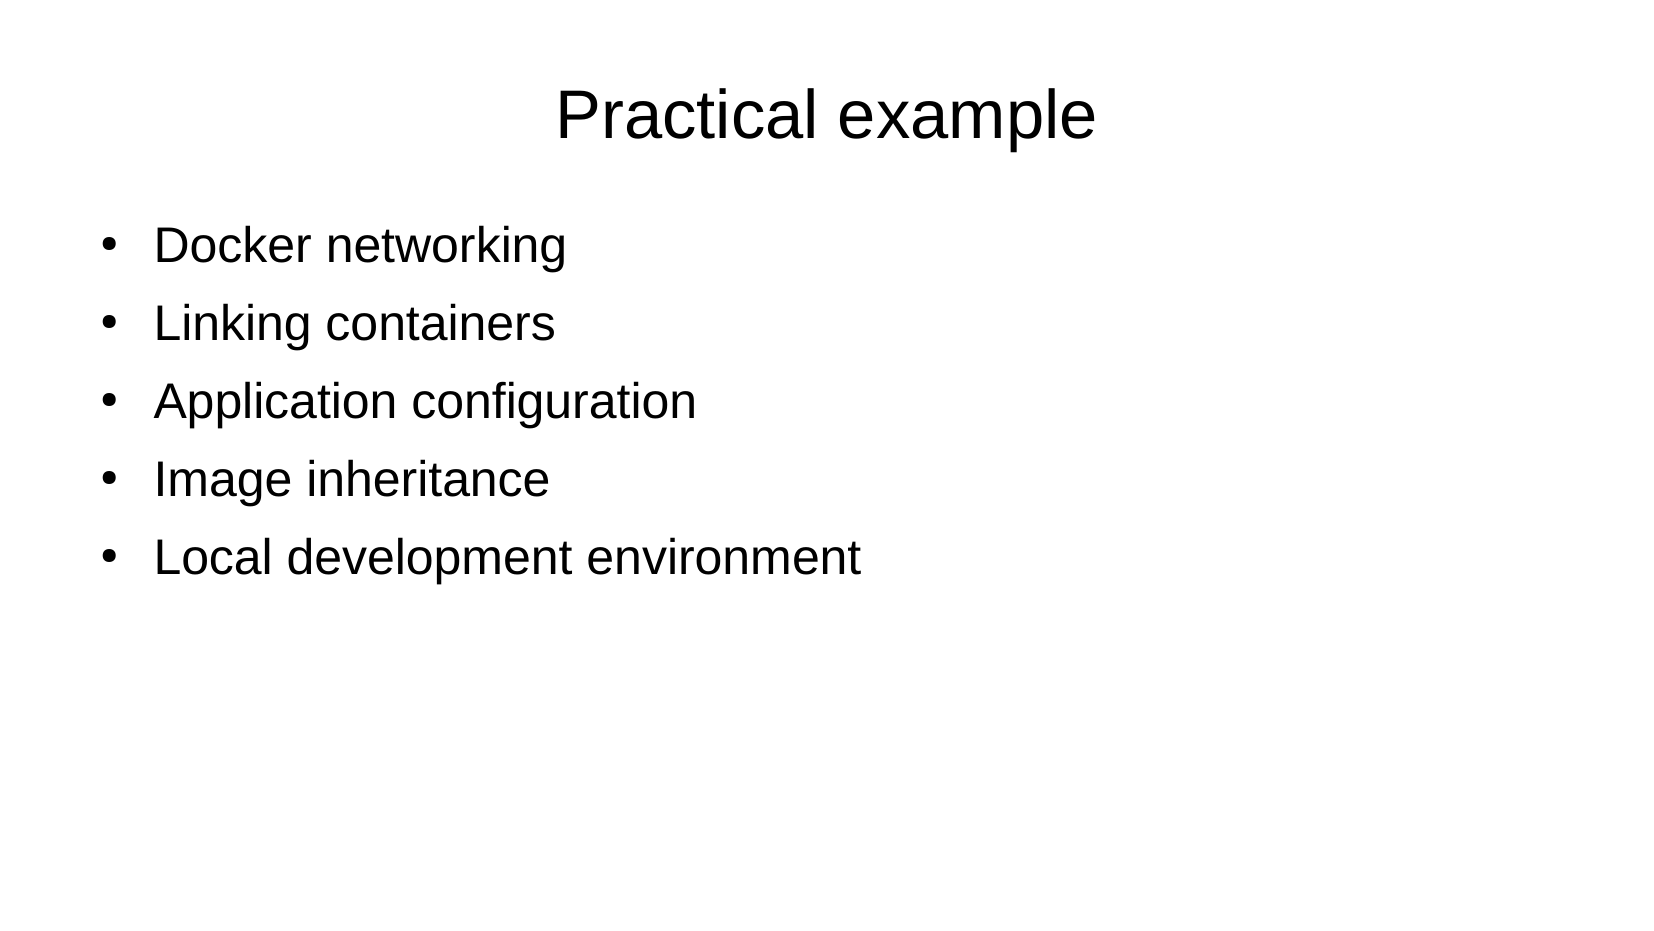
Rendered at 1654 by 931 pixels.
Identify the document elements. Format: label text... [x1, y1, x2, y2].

list Docker networking Linking containers Application configuration Image inheritance Local development environment [82, 217, 1571, 758]
title Practical example [82, 37, 1571, 193]
